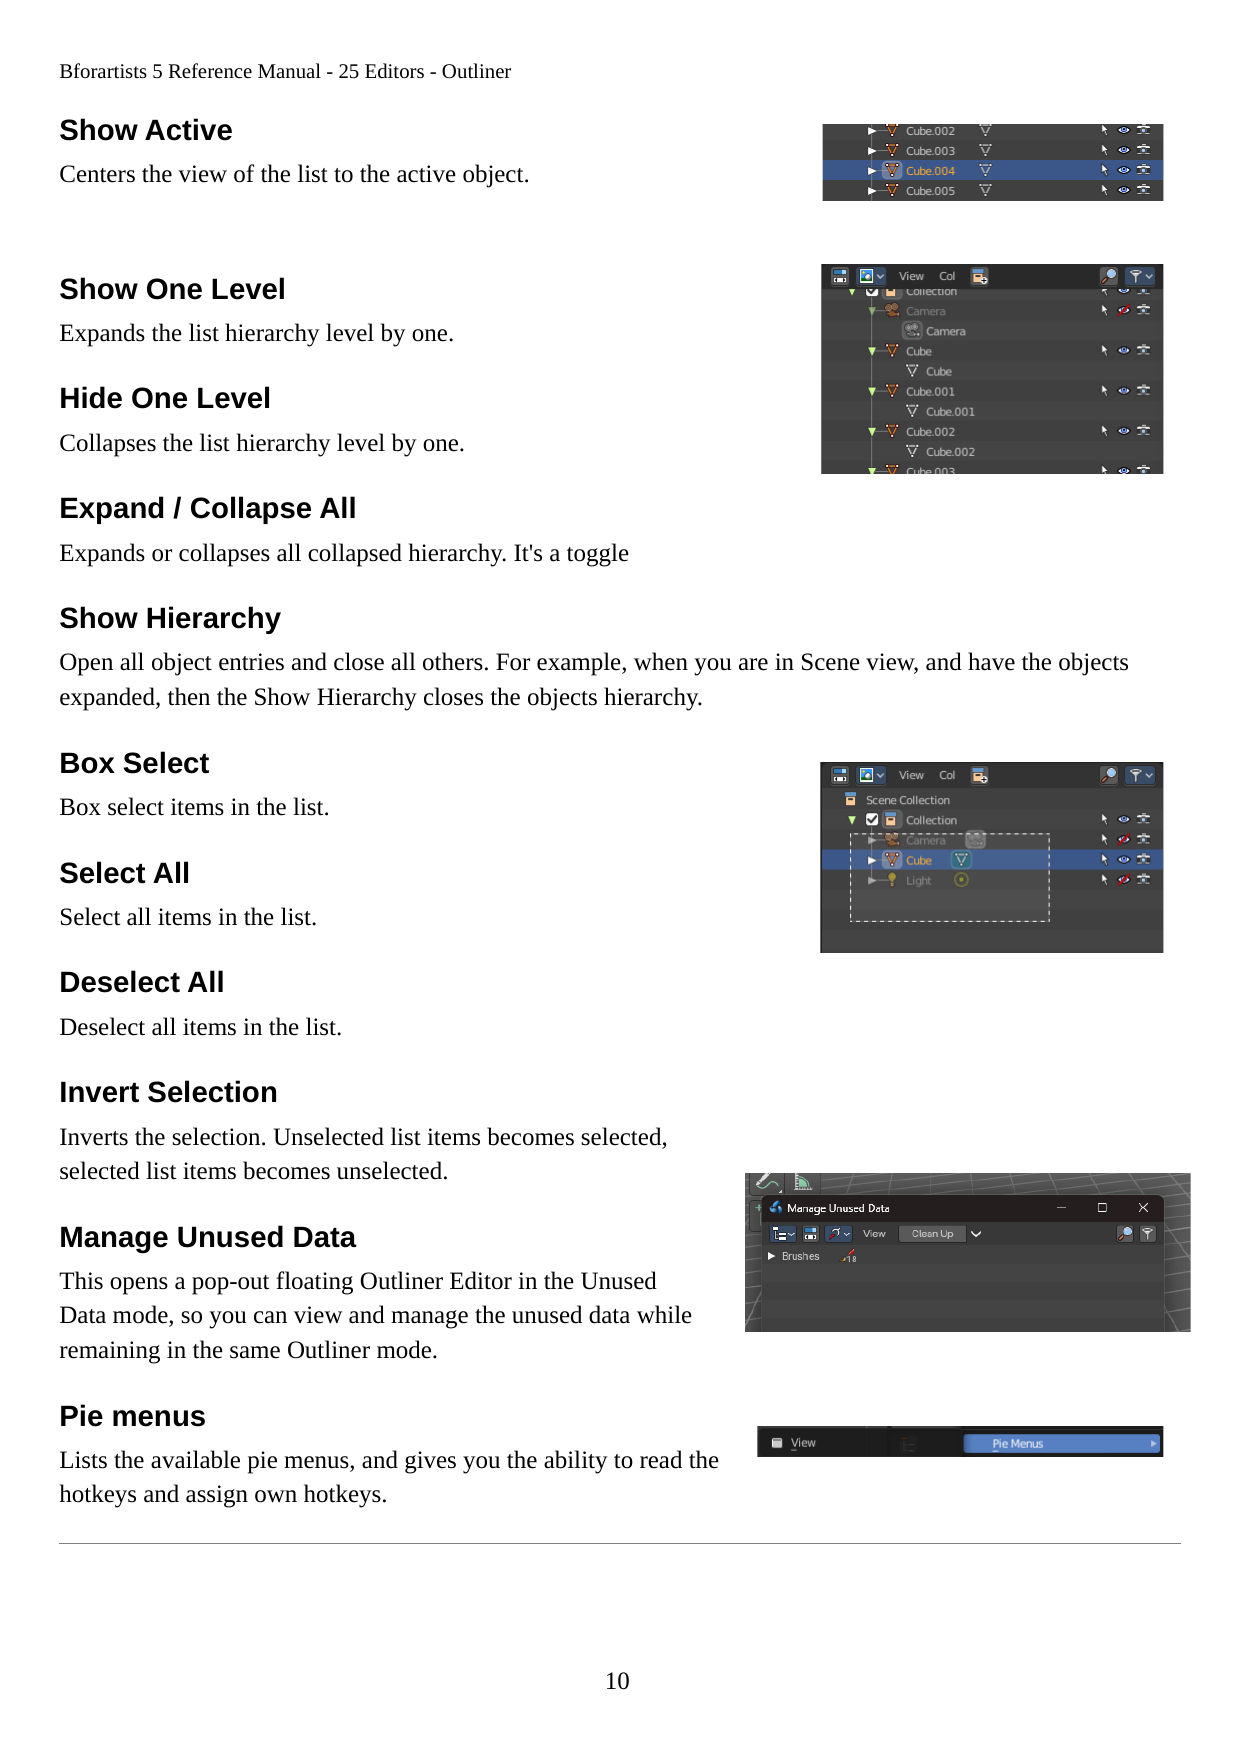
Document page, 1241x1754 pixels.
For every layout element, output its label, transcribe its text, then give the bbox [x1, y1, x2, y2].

subtitle Expand / Collapse All [59, 491, 1181, 525]
text Box select items in the list. [59, 792, 820, 821]
text Collapses the list hierarchy level by one. [59, 428, 821, 456]
text Inverts the selection. Unselected list items becomes selected, selected list items becomes unselected. [59, 1122, 1181, 1185]
subtitle Invert Selection [59, 1075, 1181, 1109]
text Open all object entries and close all others. For example, when you are in Scene view, and have the objects expanded, then the Show Hierarchy closes the objects hierarchy. [59, 647, 1181, 711]
text Deselect all items in the list. [59, 1012, 1181, 1040]
picture [745, 1173, 1191, 1332]
subtitle Deselect All [59, 965, 1181, 999]
subtitle [1164, 856, 1181, 889]
subtitle Hide One Level [59, 381, 821, 415]
subtitle [1164, 381, 1181, 415]
text Centers the view of the list to the active object. [59, 159, 822, 188]
subtitle Show Hierarchy [59, 601, 1181, 635]
subtitle Manage Unused Data [59, 1220, 745, 1253]
subtitle Pie menus [59, 1398, 1181, 1432]
subtitle [1164, 272, 1181, 305]
text Select all items in the list. [59, 902, 820, 931]
text This opens a pop-out floating Outliner Editor in the Unused Data mode, so you can view and manage the unused data while remaining in the same Outliner mode. [59, 1266, 1181, 1364]
subtitle Select All [59, 856, 820, 889]
picture [822, 124, 1164, 201]
subtitle Show Active [59, 113, 1181, 146]
subtitle Box Select [59, 746, 1181, 779]
picture [757, 1426, 1164, 1457]
text Lists the available pie menus, and gives you the ability to read the hotkeys and assign own hotkeys. [59, 1445, 1181, 1508]
subtitle Show One Level [59, 272, 821, 305]
picture [821, 264, 1164, 474]
text Expands the list hierarchy level by one. [59, 318, 821, 347]
text Expands or collapses all collapsed hierarchy. It's a toggle [59, 538, 1181, 566]
picture [820, 762, 1164, 953]
